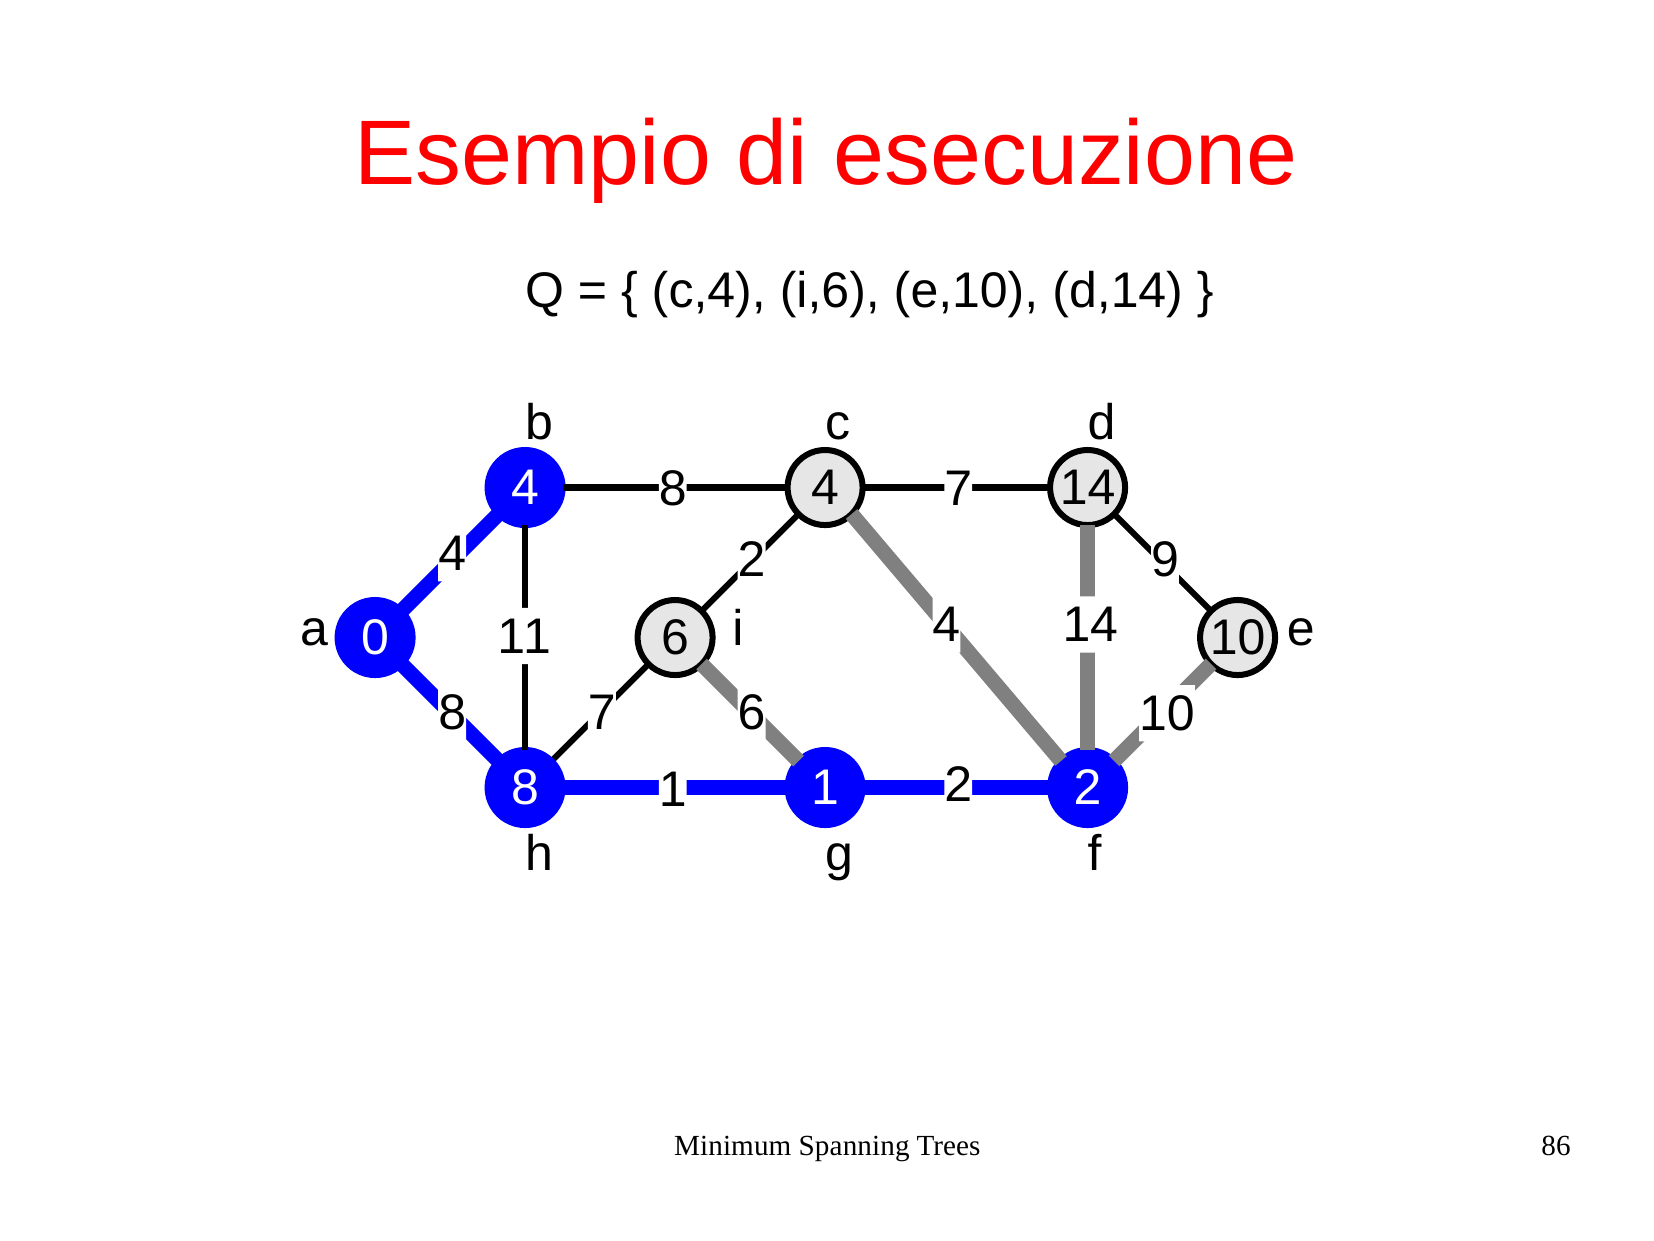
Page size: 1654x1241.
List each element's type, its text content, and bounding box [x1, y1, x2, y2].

text_box e [1286, 600, 1325, 657]
text_box 8 [487, 750, 563, 826]
text_box 9 [1151, 531, 1179, 588]
text_box i [732, 600, 770, 657]
text_box 4 [438, 525, 467, 582]
text_box 14 [1050, 450, 1126, 525]
text_box b [525, 394, 563, 451]
text_box 10 [1200, 600, 1276, 676]
text_box c [825, 394, 863, 451]
text_box 8 [438, 684, 467, 741]
text_box g [825, 825, 863, 882]
text_box a [300, 600, 338, 657]
title Esempio di esecuzione [82, 49, 1571, 257]
text_box 2 [737, 531, 766, 588]
text_box 7 [587, 684, 616, 742]
text_box 11 [497, 607, 557, 665]
text_box 1 [788, 750, 863, 826]
text_box 1 [658, 761, 687, 818]
text_box Q = { (c,4), (i,6), (e,10), (d,14) } [525, 262, 1501, 319]
text_box 7 [944, 460, 973, 517]
text_box 0 [338, 600, 413, 676]
text_box 2 [944, 756, 973, 813]
text_box 14 [1062, 596, 1119, 653]
text_box 6 [737, 684, 766, 742]
text_box 4 [487, 450, 563, 525]
text_box d [1087, 394, 1126, 451]
text_box 4 [932, 596, 961, 653]
text_box 8 [658, 460, 687, 517]
text_box 2 [1050, 750, 1126, 826]
text_box 10 [1139, 685, 1195, 742]
text_box f [1087, 825, 1126, 882]
text_box 4 [787, 450, 863, 526]
text_box h [525, 825, 563, 882]
text_box 6 [637, 600, 713, 676]
